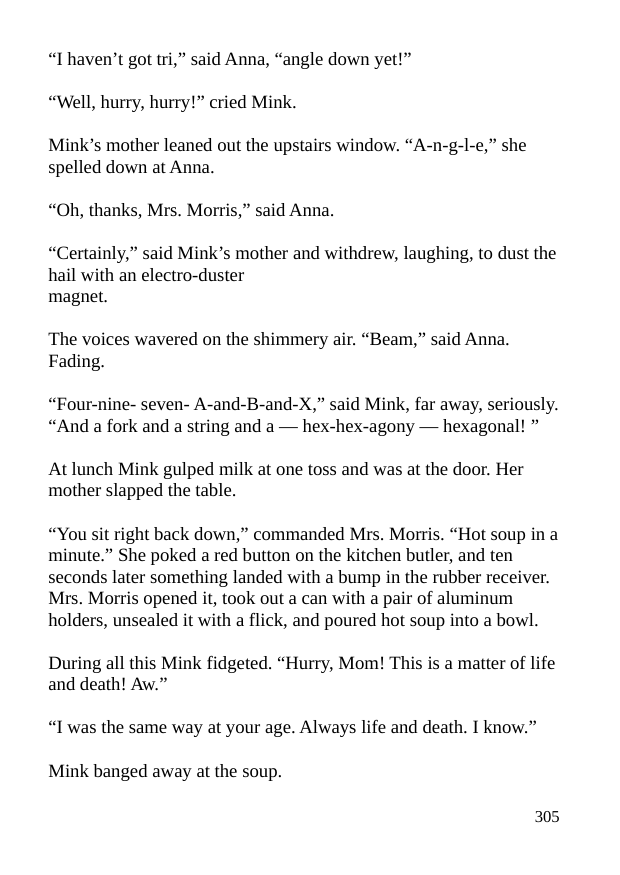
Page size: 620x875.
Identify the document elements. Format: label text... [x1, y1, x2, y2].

text “I haven’t got tri,” said Anna, “angle down yet!” “Well, hurry, hurry!” cried Mink. Mink’s mother leaned out the upstairs window. “A-n-g-l-e,” she spelled down at Anna. “Oh, thanks, Mrs. Morris,” said Anna. “Certainly,” said Mink’s mother and withdrew, laughing, to dust the hail with an electro-duster magnet. The voices wavered on the shimmery air. “Beam,” said Anna. Fading. “Four-nine- seven- A-and-B-and-X,” said Mink, far away, seriously. “And a fork and a string and a — hex-hex-agony — hexagonal! ” At lunch Mink gulped milk at one toss and was at the door. Her mother slapped the table. “You sit right back down,” commanded Mrs. Morris. “Hot soup in a minute.” She poked a red button on the kitchen butler, and ten seconds later something landed with a bump in the rubber receiver. Mrs. Morris opened it, took out a can with a pair of aluminum holders, unsealed it with a flick, and poured hot soup into a bowl. During all this Mink fidgeted. “Hurry, Mom! This is a matter of life and death! Aw.” “I was the same way at your age. Always life and death. I know.” Mink banged away at the soup. [48, 48, 559, 781]
